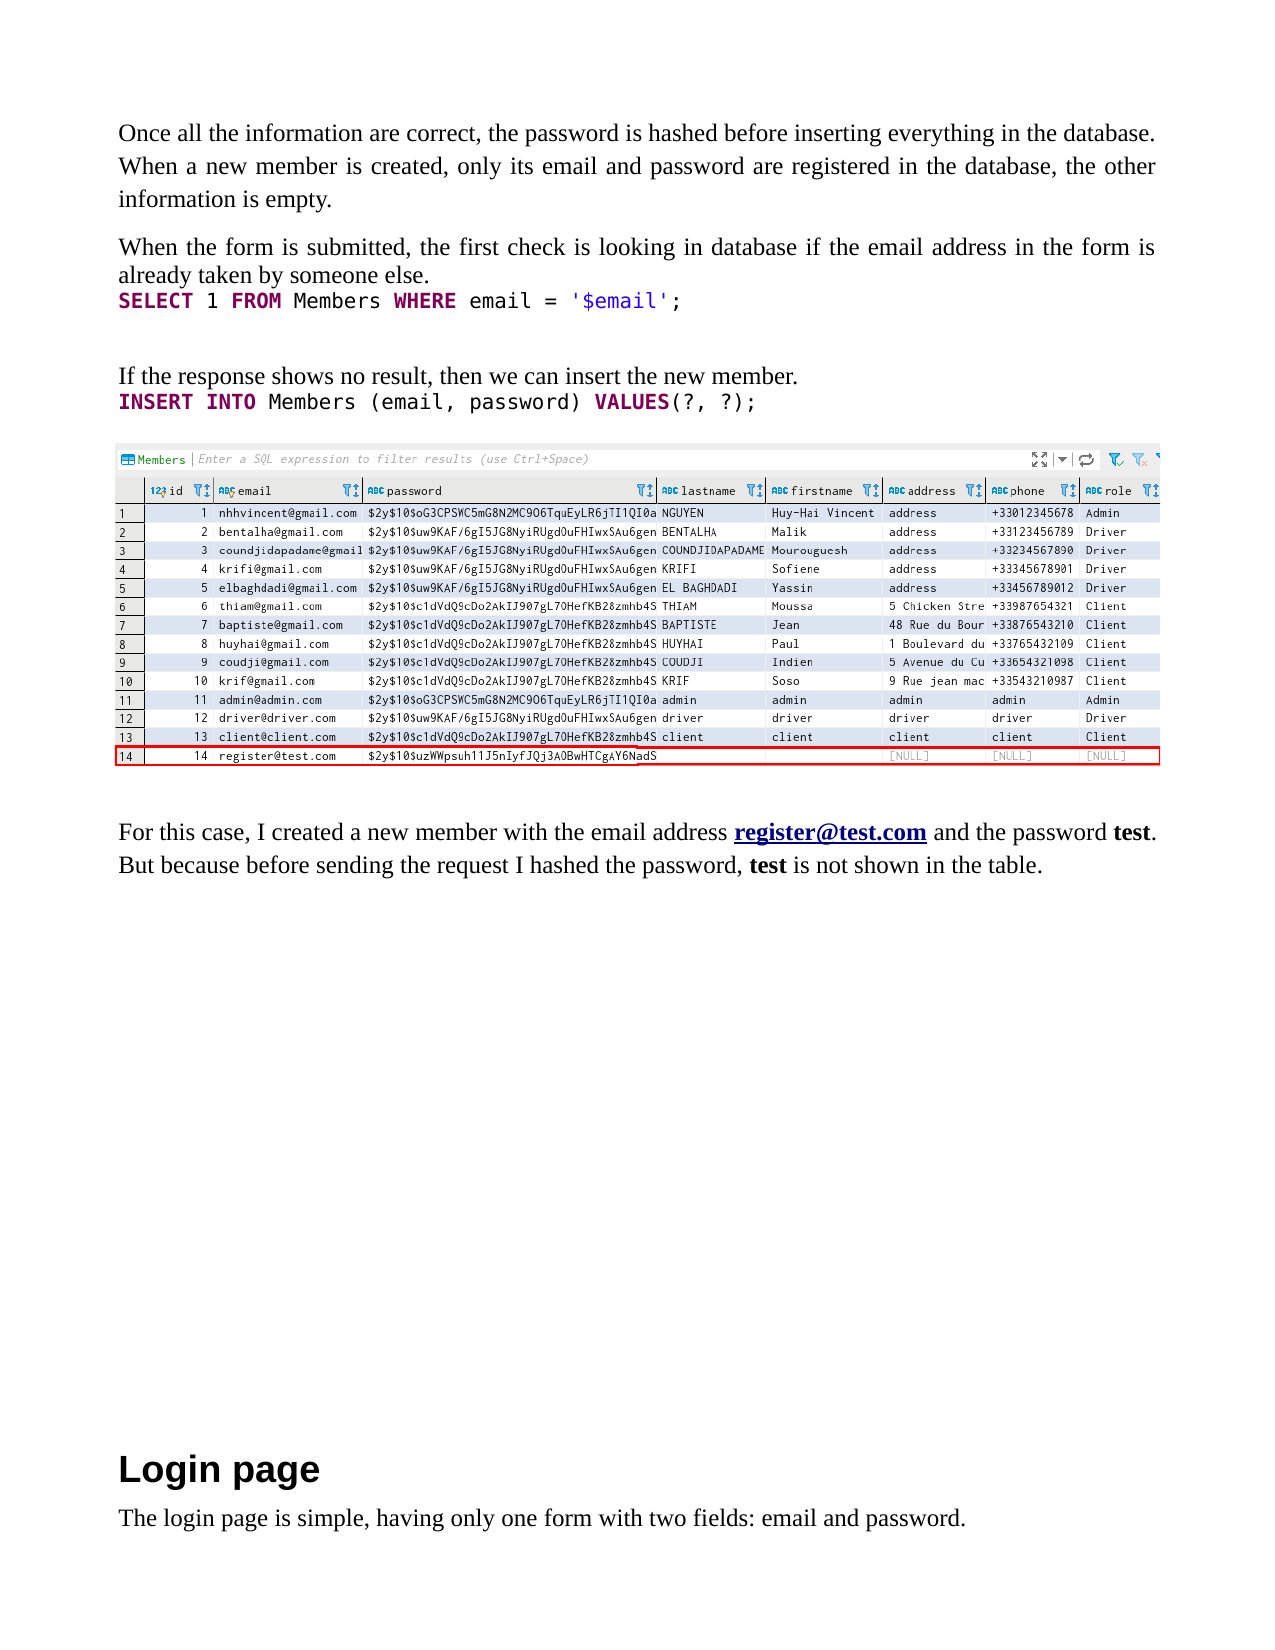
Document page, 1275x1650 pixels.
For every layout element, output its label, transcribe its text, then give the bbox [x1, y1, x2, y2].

text The login page is simple, having only one form with two fields: email and password. [118, 1503, 1157, 1532]
text Once all the information are correct, the password is hashed before inserting everything in the database. When a new member is created, only its email and password are registered in the database, the other information is empty. [118, 118, 1157, 213]
text INSERT INTO Members (email, password) VALUES(?, ?); [118, 390, 1157, 414]
text SELECT 1 FROM Members WHERE email = '$email'; [118, 289, 1157, 313]
text When the form is submitted, the first check is looking in database if the email address in the form is already taken by someone else. [118, 232, 1157, 289]
subtitle Login page [118, 1447, 1157, 1490]
text If the response shows no result, then we can insert the new member. [118, 361, 1157, 390]
text For this case, I created a new member with the email address register@test.com and the password test. But because before sending the request I hashed the password, test is not shown in the table. [118, 817, 1157, 879]
picture [114, 443, 1161, 766]
